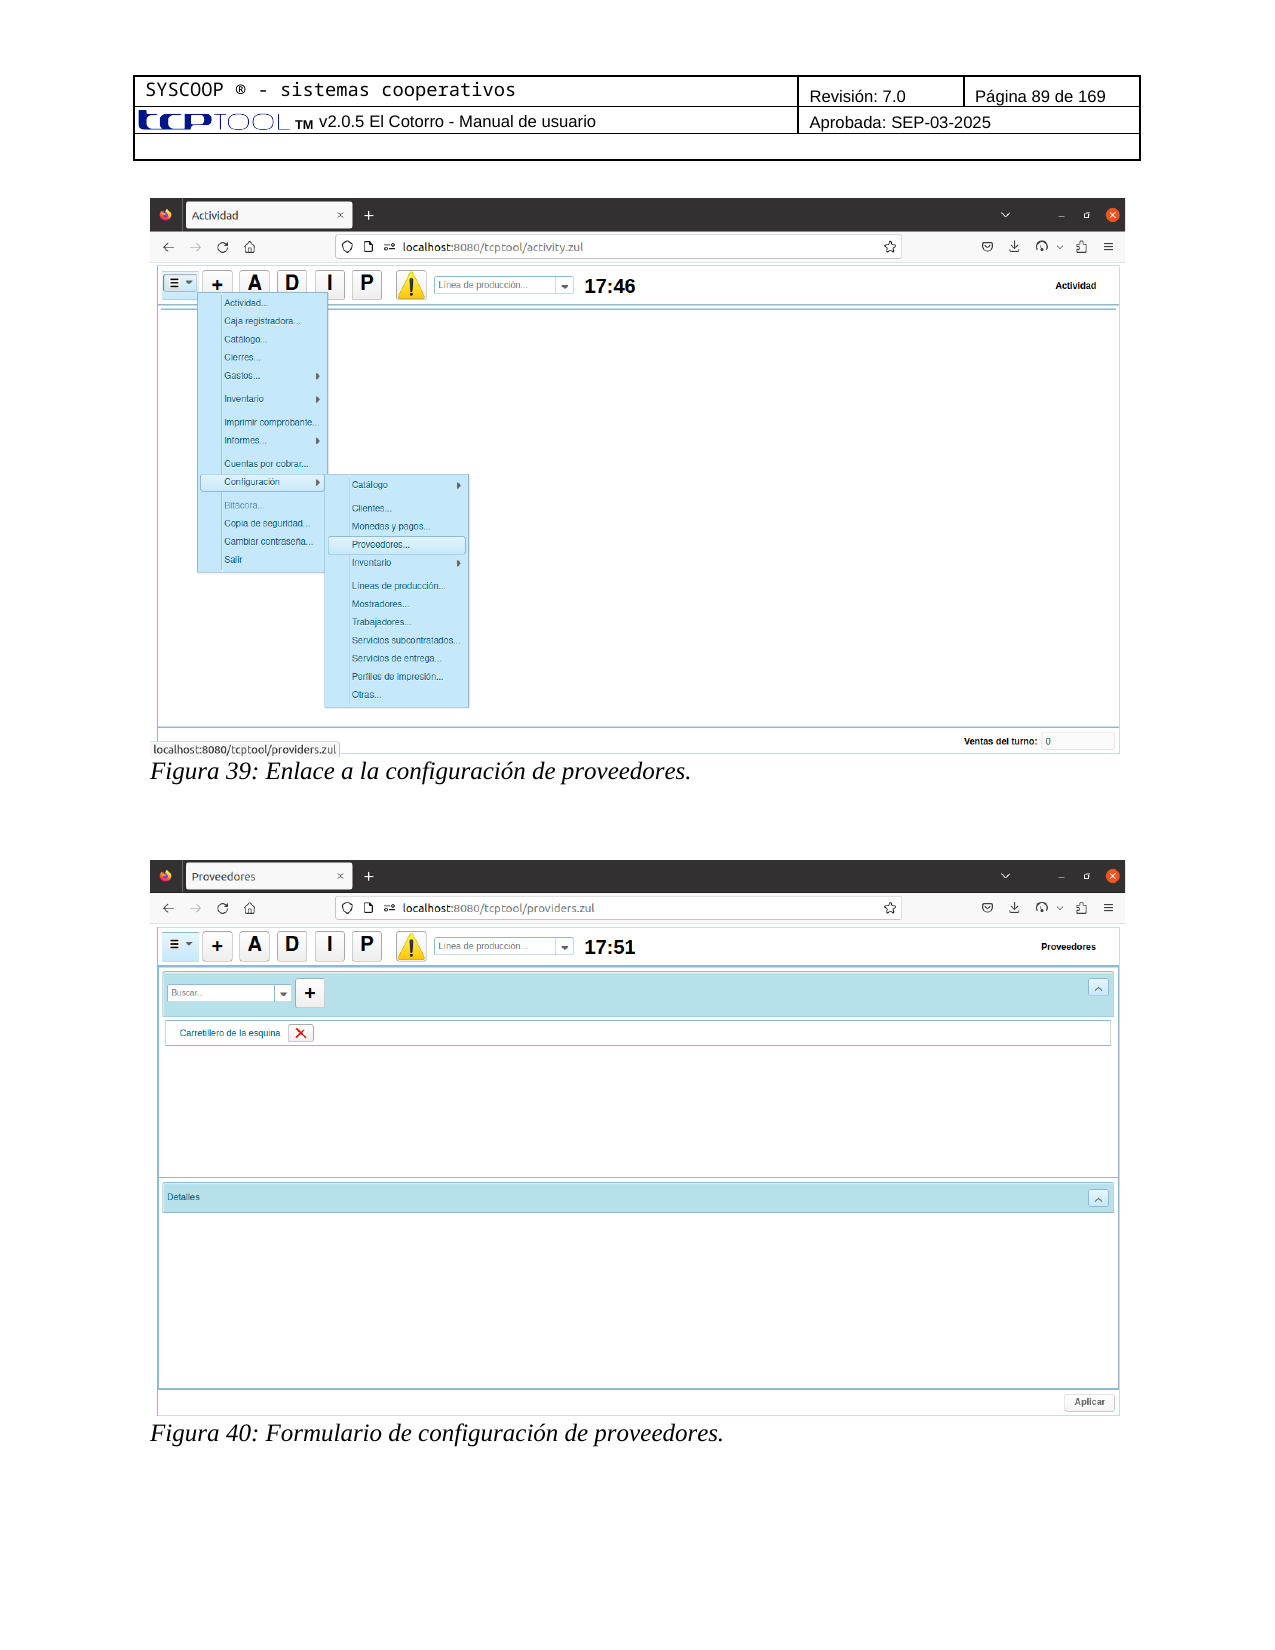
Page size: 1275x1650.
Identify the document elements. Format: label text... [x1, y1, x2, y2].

picture [138, 110, 290, 130]
text Figura 39: Enlace a la configuración de proveedores. [150, 757, 1125, 785]
picture [150, 860, 1125, 1419]
picture [150, 198, 1125, 757]
text Figura 40: Formulario de configuración de proveedores. [150, 1419, 1125, 1447]
